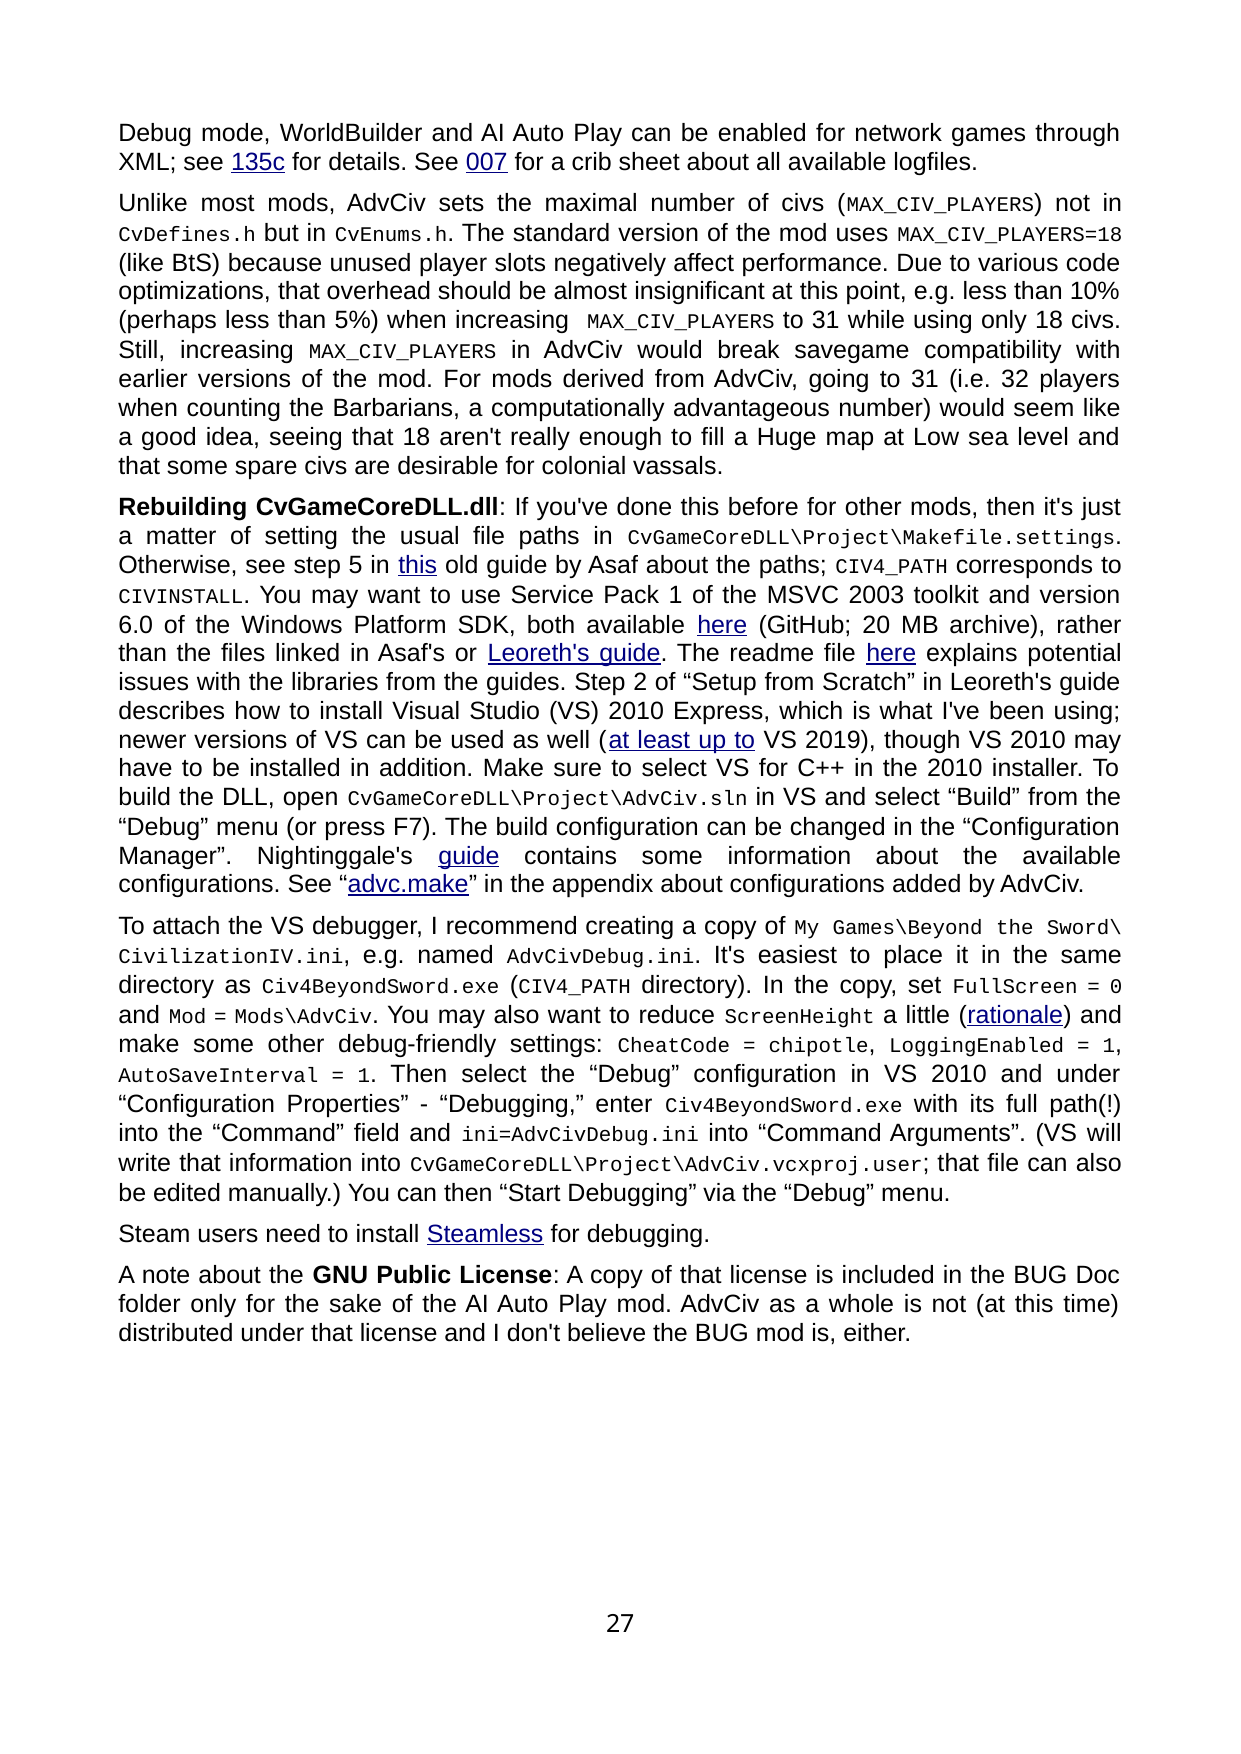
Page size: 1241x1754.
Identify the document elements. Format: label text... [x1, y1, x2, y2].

text To attach the VS debugger, I recommend creating a copy of My Games\Beyond the Sword\CivilizationIV.ini, e.g. named AdvCivDebug.ini. It's easiest to place it in the same directory as Civ4BeyondSword.exe (CIV4_PATH directory). In the copy, set FullScreen = 0 and Mod = Mods\AdvCiv. You may also want to reduce ScreenHeight a little (rationale) and make some other debug-friendly settings: CheatCode = chipotle, LoggingEnabled = 1, AutoSaveInterval = 1. Then select the “Debug” configuration in VS 2010 and under “Configuration Properties” - “Debugging,” enter Civ4BeyondSword.exe with its full path(!) into the “Command” field and ini=AdvCivDebug.ini into “Command Arguments”. (VS will write that information into CvGameCoreDLL\Project\AdvCiv.vcxproj.user; that file can also be edited manually.) You can then “Start Debugging” via the “Debug” menu. [118, 911, 1122, 1207]
text Unlike most mods, AdvCiv sets the maximal number of civs (MAX_CIV_PLAYERS) not in CvDefines.h but in CvEnums.h. The standard version of the mod uses MAX_CIV_PLAYERS=18 (like BtS) because unused player slots negatively affect performance. Due to various code optimizations, that overhead should be almost insignificant at this point, e.g. less than 10% (perhaps less than 5%) when increasing MAX_CIV_PLAYERS to 31 while using only 18 civs. Still, increasing MAX_CIV_PLAYERS in AdvCiv would break savegame compatibility with earlier versions of the mod. For mods derived from AdvCiv, going to 31 (i.e. 32 players when counting the Barbarians, a computationally advantageous number) would seem like a good idea, seeing that 18 aren't really enough to fill a Huge map at Low sea level and that some spare civs are desirable for colonial vassals. [118, 188, 1122, 479]
text A note about the GNU Public License: A copy of that license is included in the BUG Doc folder only for the sake of the AI Auto Play mod. AdvCiv as a whole is not (at this time) distributed under that license and I don't believe the BUG mod is, either. [118, 1260, 1122, 1346]
text Steam users need to install Steamless for debugging. [118, 1219, 1122, 1248]
text Debug mode, WorldBuilder and AI Auto Play can be enabled for network games through XML; see 135c for details. See 007 for a crib sheet about all available logfiles. [118, 118, 1122, 176]
text Rebuilding CvGameCoreDLL.dll: If you've done this before for other mods, then it's just a matter of setting the usual file paths in CvGameCoreDLL\Project\Makefile.settings. Otherwise, see step 5 in this old guide by Asaf about the paths; CIV4_PATH corresponds to CIVINSTALL. You may want to use Service Pack 1 of the MSVC 2003 toolkit and version 6.0 of the Windows Platform SDK, both available here (GitHub; 20 MB archive), rather than the files linked in Asaf's or Leoreth's guide. The readme file here explains potential issues with the libraries from the guides. Step 2 of “Setup from Scratch” in Leoreth's guide describes how to install Visual Studio (VS) 2010 Express, which is what I've been using; newer versions of VS can be used as well (at least up to VS 2019), though VS 2010 may have to be installed in addition. Make sure to select VS for C++ in the 2010 installer. To build the DLL, open CvGameCoreDLL\Project\AdvCiv.sln in VS and select “Build” from the “Debug” menu (or press F7). The build configuration can be changed in the “Configuration Manager”. Nightinggale's guide contains some information about the available configurations. See “advc.make” in the appendix about configurations added by AdvCiv. [118, 492, 1122, 898]
